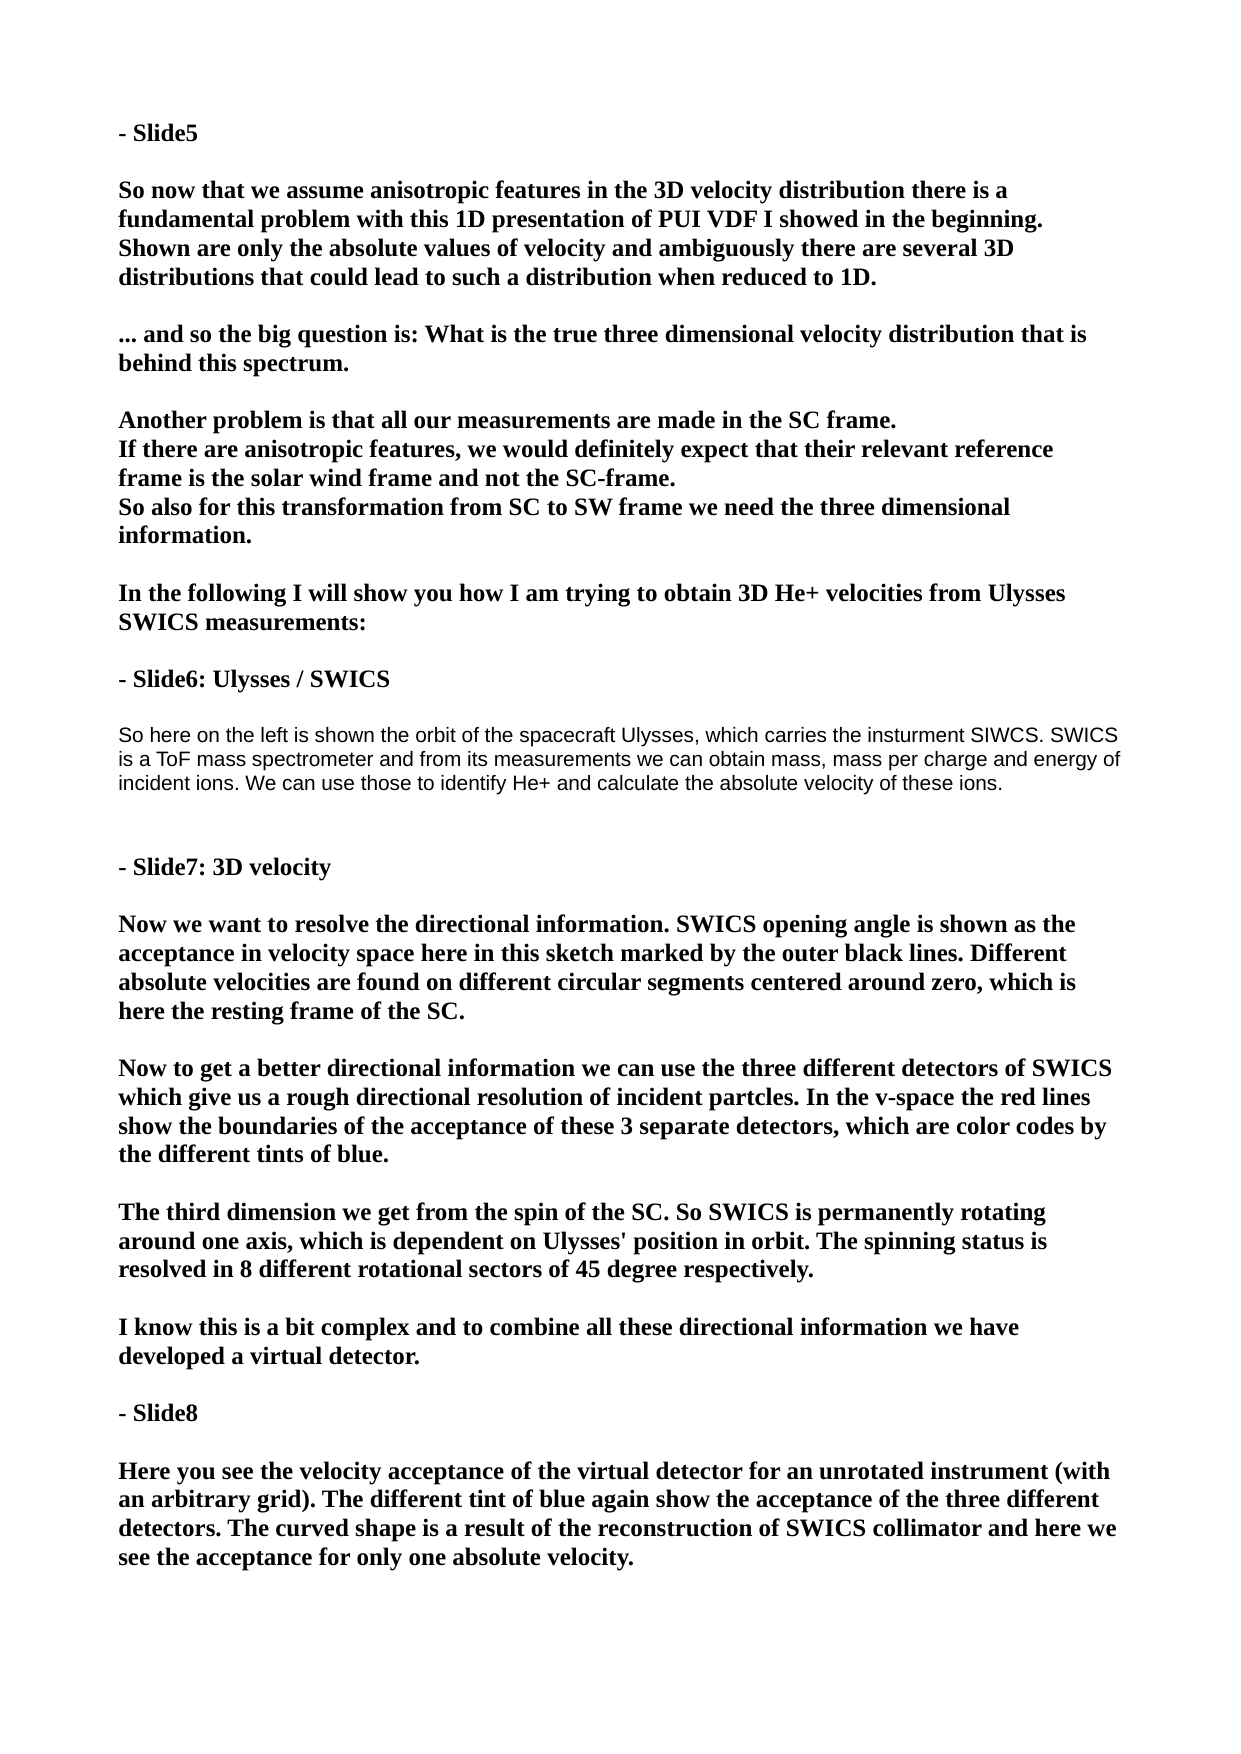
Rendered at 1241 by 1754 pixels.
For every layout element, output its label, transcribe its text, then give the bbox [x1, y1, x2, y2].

text Here you see the velocity acceptance of the virtual detector for an unrotated instrument (with an arbitrary grid). The different tint of blue again show the acceptance of the three different detectors. The curved shape is a result of the reconstruction of SWICS collimator and here we see the acceptance for only one absolute velocity. [118, 1456, 1122, 1571]
text - Slide6: Ulysses / SWICS [118, 664, 1122, 693]
text Now to get a better directional information we can use the three different detectors of SWICS which give us a rough directional resolution of incident partcles. In the v-space the red lines show the boundaries of the acceptance of these 3 separate detectors, which are color codes by the different tints of blue. [118, 1053, 1122, 1168]
text - Slide5 [118, 118, 1122, 147]
text - Slide7: 3D velocity [118, 852, 1122, 881]
text ... and so the big question is: What is the true three dimensional velocity distribution that is behind this spectrum. [118, 319, 1122, 377]
text The third dimension we get from the spin of the SC. So SWICS is permanently rotating around one axis, which is dependent on Ulysses' position in orbit. The spinning status is resolved in 8 different rotational sectors of 45 degree respectively. [118, 1197, 1122, 1283]
text If there are anisotropic features, we would definitely expect that their relevant reference frame is the solar wind frame and not the SC-frame. [118, 434, 1122, 492]
text So also for this transformation from SC to SW frame we need the three dimensional information. [118, 492, 1122, 549]
text So now that we assume anisotropic features in the 3D velocity distribution there is a fundamental problem with this 1D presentation of PUI VDF I showed in the beginning. Shown are only the absolute values of velocity and ambiguously there are several 3D distributions that could lead to such a distribution when reduced to 1D. [118, 176, 1122, 291]
text Another problem is that all our measurements are made in the SC frame. [118, 406, 1122, 434]
text In the following I will show you how I am trying to obtain 3D He+ velocities from Ulysses SWICS measurements: [118, 578, 1122, 636]
text Now we want to resolve the directional information. SWICS opening angle is shown as the acceptance in velocity space here in this sketch marked by the outer black lines. Different absolute velocities are found on different circular segments centered around zero, which is here the resting frame of the SC. [118, 909, 1122, 1024]
text I know this is a bit complex and to combine all these directional information we have developed a virtual detector. [118, 1312, 1122, 1369]
text - Slide8 [118, 1398, 1122, 1427]
text So here on the left is shown the orbit of the spacecraft Ulysses, which carries the insturment SIWCS. SWICS is a ToF mass spectrometer and from its measurements we can obtain mass, mass per charge and energy of incident ions. We can use those to identify He+ and calculate the absolute velocity of these ions. [118, 723, 1122, 794]
